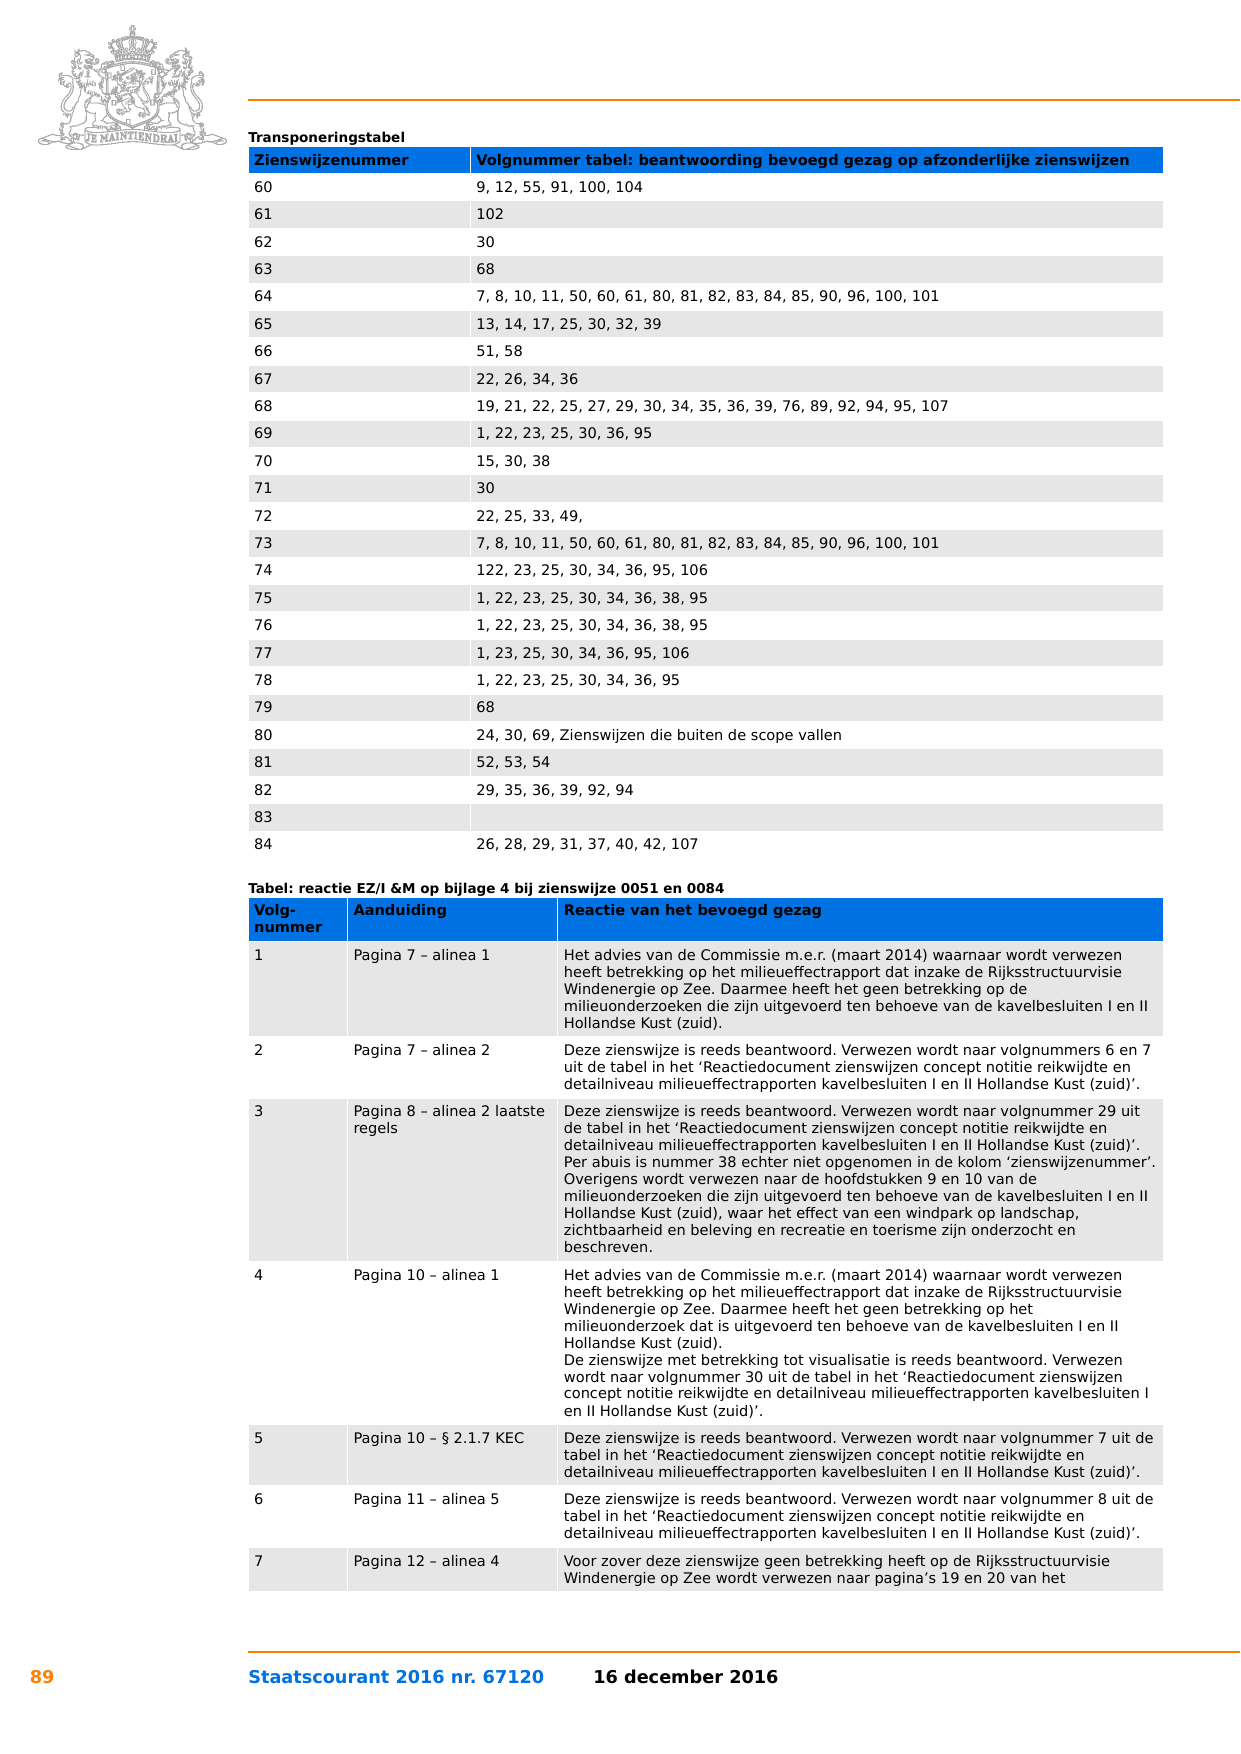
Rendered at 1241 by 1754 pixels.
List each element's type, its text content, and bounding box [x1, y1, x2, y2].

table_cell Deze zienswijze is reeds beantwoord. Verwezen wordt naar volgnummer 8 uit de tabel in het ‘Reactiedocument zienswijzen concept notitie reikwijdte en detailniveau milieueffectrapporten kavelbesluiten I en II Hollandse Kust (zuid)’. [558, 1486, 1163, 1547]
table_cell 72 [249, 503, 470, 529]
table_cell 2 [249, 1037, 347, 1098]
table_cell Voor zover deze zienswijze geen betrekking heeft op de Rijksstructuurvisie Windenergie op Zee wordt verwezen naar pagina’s 19 en 20 van het [558, 1548, 1163, 1591]
table_cell 51, 58 [471, 339, 1163, 365]
table_cell Pagina 11 – alinea 5 [348, 1486, 557, 1547]
table_cell 9, 12, 55, 91, 100, 104 [471, 174, 1163, 200]
table_cell 1, 23, 25, 30, 34, 36, 95, 106 [471, 640, 1163, 666]
table_cell 73 [249, 530, 470, 557]
table_cell 102 [471, 201, 1163, 228]
table_header Tabel: reactie EZ/I &M op bijlage 4 bij zienswijze 0051 en 0084 [248, 881, 1163, 897]
table_cell 64 [249, 284, 470, 310]
picture [38, 25, 227, 150]
table_cell Reactie van het bevoegd gezag [558, 898, 1163, 941]
table_cell 68 [471, 695, 1163, 721]
table_cell 82 [249, 777, 470, 803]
table_cell 3 [249, 1099, 347, 1261]
table_cell 1, 22, 23, 25, 30, 36, 95 [471, 421, 1163, 447]
table_cell 75 [249, 585, 470, 611]
table_cell 78 [249, 667, 470, 693]
table_cell 69 [249, 421, 470, 447]
table_cell 67 [249, 366, 470, 392]
table_cell 13, 14, 17, 25, 30, 32, 39 [471, 311, 1163, 337]
table_cell 30 [471, 229, 1163, 255]
table_cell 52, 53, 54 [471, 749, 1163, 776]
table_cell 1 [249, 942, 347, 1036]
table_cell 71 [249, 475, 470, 502]
table_cell Pagina 7 – alinea 1 [348, 942, 557, 1036]
table_cell 62 [249, 229, 470, 255]
table_cell Volg-nummer [249, 898, 347, 941]
table_cell 68 [249, 393, 470, 419]
table_cell 29, 35, 36, 39, 92, 94 [471, 777, 1163, 803]
table_cell Pagina 10 – alinea 1 [348, 1262, 557, 1424]
table_cell 63 [249, 256, 470, 283]
table_cell Deze zienswijze is reeds beantwoord. Verwezen wordt naar volgnummers 6 en 7 uit de tabel in het ‘Reactiedocument zienswijzen concept notitie reikwijdte en detailniveau milieueffectrapporten kavelbesluiten I en II Hollandse Kust (zuid)’. [558, 1037, 1163, 1098]
table_cell 83 [249, 804, 470, 831]
table_cell 77 [249, 640, 470, 666]
table_cell Deze zienswijze is reeds beantwoord. Verwezen wordt naar volgnummer 29 uit de tabel in het ‘Reactiedocument zienswijzen concept notitie reikwijdte en detailniveau milieueffectrapporten kavelbesluiten I en II Hollandse Kust (zuid)’. Per abuis is nummer 38 echter niet opgenomen in de kolom ‘zienswijzenummer’. Overigens wordt verwezen naar de hoofdstukken 9 en 10 van de milieuonderzoeken die zijn uitgevoerd ten behoeve van de kavelbesluiten I en II Hollandse Kust (zuid), waar het effect van een windpark op landschap, zichtbaarheid en beleving en recreatie en toerisme zijn onderzocht en beschreven. [558, 1099, 1163, 1261]
table_cell 6 [249, 1486, 347, 1547]
table_cell 7 [249, 1548, 347, 1591]
table_cell 68 [471, 256, 1163, 283]
table_cell Volgnummer tabel: beantwoording bevoegd gezag op afzonderlijke zienswijzen [471, 147, 1163, 173]
table_header Transponeringstabel [248, 130, 1163, 146]
table_cell Zienswijzenummer [249, 147, 470, 173]
table_cell 61 [249, 201, 470, 228]
table_cell 30 [471, 475, 1163, 502]
table_cell [471, 804, 1163, 831]
table_cell 1, 22, 23, 25, 30, 34, 36, 38, 95 [471, 585, 1163, 611]
table_cell Het advies van de Commissie m.e.r. (maart 2014) waarnaar wordt verwezen heeft betrekking op het milieueffectrapport dat inzake de Rijksstructuurvisie Windenergie op Zee. Daarmee heeft het geen betrekking op de milieuonderzoeken die zijn uitgevoerd ten behoeve van de kavelbesluiten I en II Hollandse Kust (zuid). [558, 942, 1163, 1036]
table_cell 22, 25, 33, 49, [471, 503, 1163, 529]
table_cell 5 [249, 1425, 347, 1485]
table_cell 70 [249, 448, 470, 474]
table_cell Aanduiding [348, 898, 557, 941]
table_cell Pagina 7 – alinea 2 [348, 1037, 557, 1098]
table_cell 66 [249, 339, 470, 365]
table_cell 65 [249, 311, 470, 337]
table_cell 1, 22, 23, 25, 30, 34, 36, 38, 95 [471, 613, 1163, 639]
table_cell 19, 21, 22, 25, 27, 29, 30, 34, 35, 36, 39, 76, 89, 92, 94, 95, 107 [471, 393, 1163, 419]
table_cell 122, 23, 25, 30, 34, 36, 95, 106 [471, 558, 1163, 584]
table_cell 22, 26, 34, 36 [471, 366, 1163, 392]
table_cell 4 [249, 1262, 347, 1424]
table_cell Deze zienswijze is reeds beantwoord. Verwezen wordt naar volgnummer 7 uit de tabel in het ‘Reactiedocument zienswijzen concept notitie reikwijdte en detailniveau milieueffectrapporten kavelbesluiten I en II Hollandse Kust (zuid)’. [558, 1425, 1163, 1485]
table_cell 79 [249, 695, 470, 721]
table_cell 1, 22, 23, 25, 30, 34, 36, 95 [471, 667, 1163, 693]
table_cell Pagina 12 – alinea 4 [348, 1548, 557, 1591]
table_cell Pagina 10 – § 2.1.7 KEC [348, 1425, 557, 1485]
table_cell 81 [249, 749, 470, 776]
table_cell 60 [249, 174, 470, 200]
table_cell 15, 30, 38 [471, 448, 1163, 474]
table_cell 7, 8, 10, 11, 50, 60, 61, 80, 81, 82, 83, 84, 85, 90, 96, 100, 101 [471, 530, 1163, 557]
table_cell 76 [249, 613, 470, 639]
table_cell 7, 8, 10, 11, 50, 60, 61, 80, 81, 82, 83, 84, 85, 90, 96, 100, 101 [471, 284, 1163, 310]
table_cell 84 [249, 832, 470, 858]
table_cell 26, 28, 29, 31, 37, 40, 42, 107 [471, 832, 1163, 858]
table_cell 74 [249, 558, 470, 584]
table_cell 24, 30, 69, Zienswijzen die buiten de scope vallen [471, 722, 1163, 748]
table_cell 80 [249, 722, 470, 748]
table_cell Pagina 8 – alinea 2 laatste regels [348, 1099, 557, 1261]
table_cell Het advies van de Commissie m.e.r. (maart 2014) waarnaar wordt verwezen heeft betrekking op het milieueffectrapport dat inzake de Rijksstructuurvisie Windenergie op Zee. Daarmee heeft het geen betrekking op het milieuonderzoek dat is uitgevoerd ten behoeve van de kavelbesluiten I en II Hollandse Kust (zuid). De zienswijze met betrekking tot visualisatie is reeds beantwoord. Verwezen wordt naar volgnummer 30 uit de tabel in het ‘Reactiedocument zienswijzen concept notitie reikwijdte en detailniveau milieueffectrapporten kavelbesluiten I en II Hollandse Kust (zuid)’. [558, 1262, 1163, 1424]
